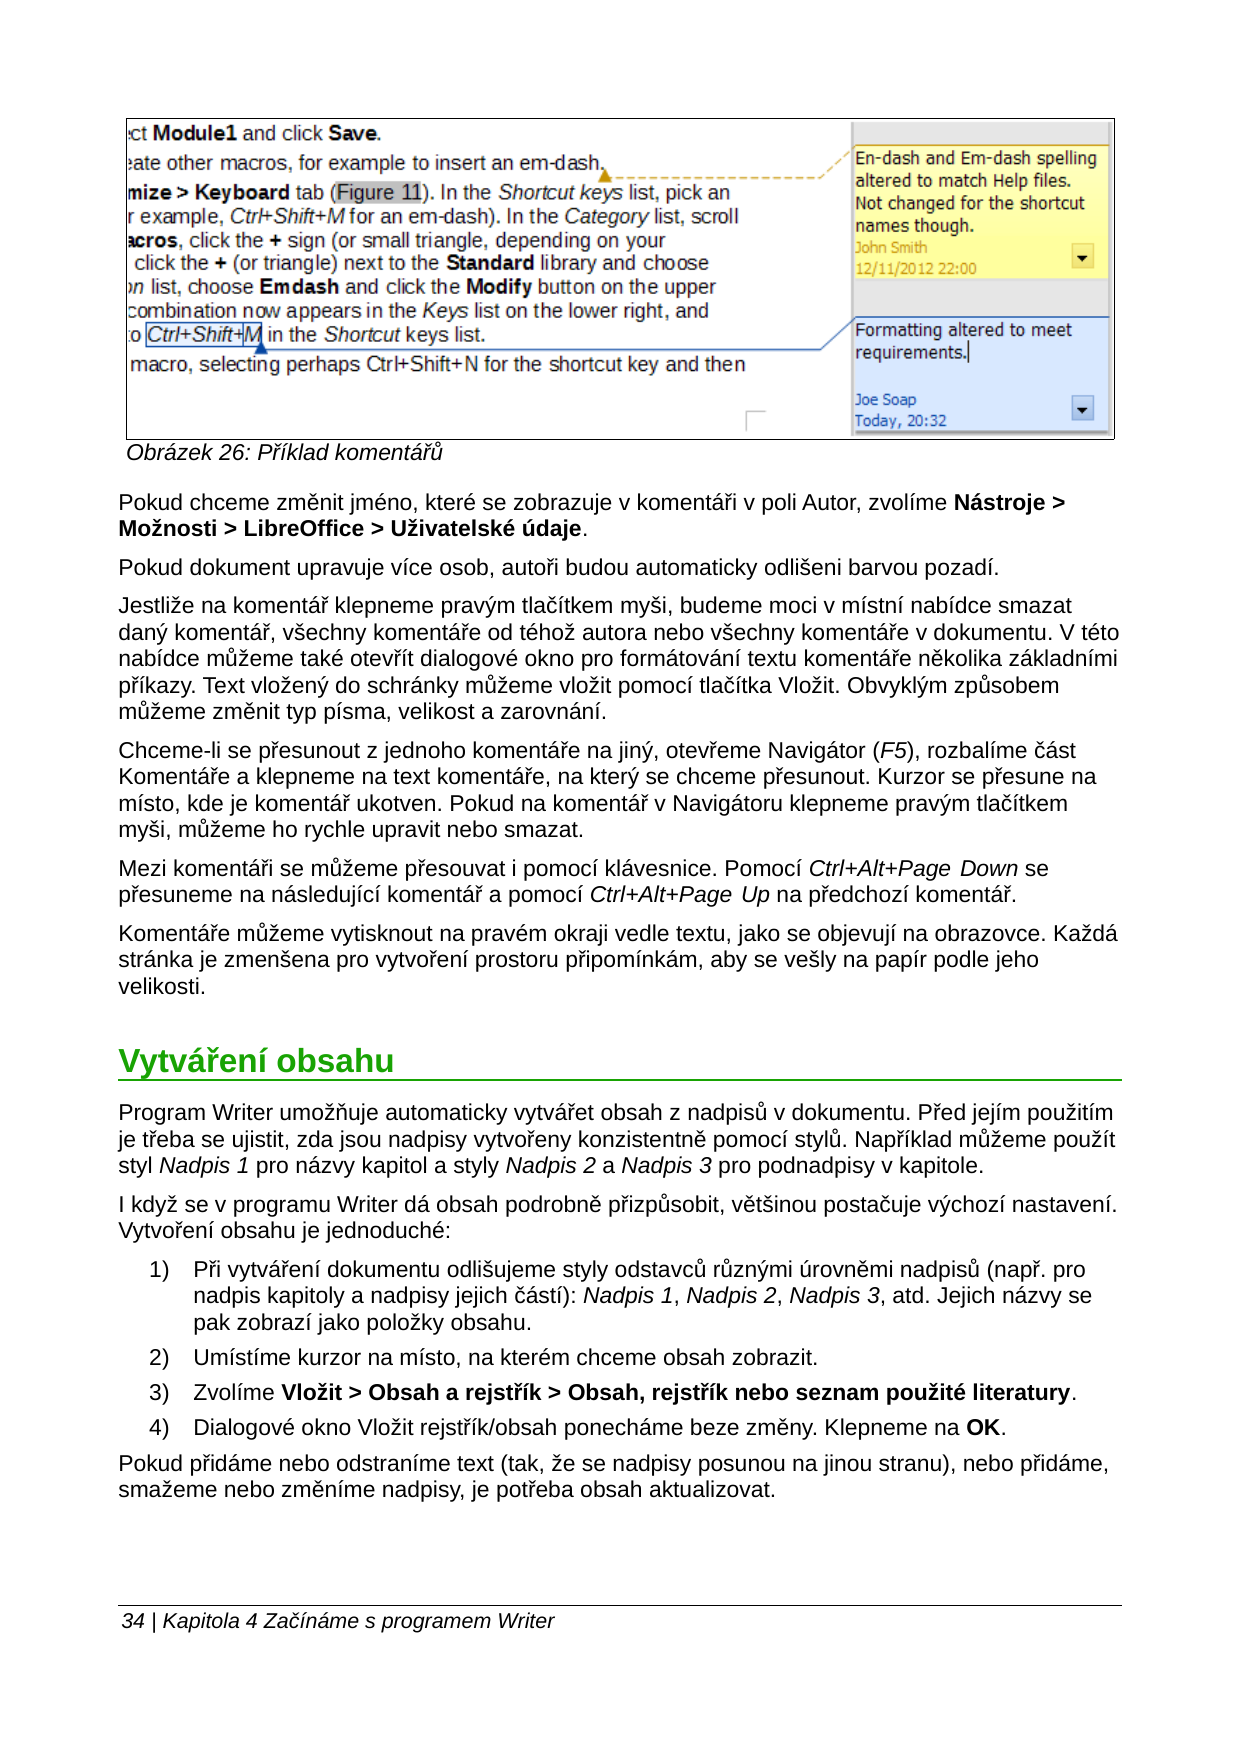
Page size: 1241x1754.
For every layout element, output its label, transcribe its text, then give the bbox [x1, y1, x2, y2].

list Dialogové okno Vložit rejstřík/obsah ponecháme beze změny. Klepneme na OK. [169, 1414, 1122, 1441]
picture [127, 119, 1114, 439]
text Komentáře můžeme vytisknout na pravém okraji vedle textu, jako se objevují na obrazovce. Každá stránka je zmenšena pro vytvoření prostoru připomínkám, aby se vešly na papír podle jeho velikosti. [118, 920, 1122, 999]
text Pokud dokument upravuje více osob, autoři budou automaticky odlišeni barvou pozadí. [118, 554, 1122, 580]
text Pokud přidáme nebo odstraníme text (tak, že se nadpisy posunou na jinou stranu), nebo přidáme, smažeme nebo změníme nadpisy, je potřeba obsah aktualizovat. [118, 1449, 1122, 1502]
subtitle Vytváření obsahu [118, 1041, 1122, 1079]
list Umístíme kurzor na místo, na kterém chceme obsah zobrazit. [169, 1344, 1122, 1370]
text Pokud chceme změnit jméno, které se zobrazuje v komentáři v poli Autor, zvolíme Nástroje > Možnosti > LibreOffice > Uživatelské údaje. [118, 488, 1122, 541]
text I když se v programu Writer dá obsah podrobně přizpůsobit, většinou postačuje výchozí nastavení. Vytvoření obsahu je jednoduché: [118, 1191, 1122, 1243]
text Chceme-li se přesunout z jednoho komentáře na jiný, otevřeme Navigátor (F5), rozbalíme část Komentáře a klepneme na text komentáře, na který se chceme přesunout. Kurzor se přesune na místo, kde je komentář ukotven. Pokud na komentář v Navigátoru klepneme pravým tlačítkem myši, můžeme ho rychle upravit nebo smazat. [118, 737, 1122, 842]
list Při vytváření dokumentu odlišujeme styly odstavců různými úrovněmi nadpisů (např. pro nadpis kapitoly a nadpisy jejich částí): Nadpis 1, Nadpis 2, Nadpis 3, atd. Jejich názvy se pak zobrazí jako položky obsahu. [169, 1256, 1122, 1335]
text Program Writer umožňuje automaticky vytvářet obsah z nadpisů v dokumentu. Před jejím použitím je třeba se ujistit, zda jsou nadpisy vytvořeny konzistentně pomocí stylů. Například můžeme použít styl Nadpis 1 pro názvy kapitol a styly Nadpis 2 a Nadpis 3 pro podnadpisy v kapitole. [118, 1099, 1122, 1178]
text Jestliže na komentář klepneme pravým tlačítkem myši, budeme moci v místní nabídce smazat daný komentář, všechny komentáře od téhož autora nebo všechny komentáře v dokumentu. V této nabídce můžeme také otevřít dialogové okno pro formátování textu komentáře několika základními příkazy. Text vložený do schránky můžeme vložit pomocí tlačítka Vložit. Obvyklým způsobem můžeme změnit typ písma, velikost a zarovnání. [118, 592, 1122, 724]
list Zvolíme Vložit > Obsah a rejstřík > Obsah, rejstřík nebo seznam použité literatury. [169, 1379, 1122, 1405]
text Obrázek 26: Příklad komentářů [126, 440, 1114, 466]
text Mezi komentáři se můžeme přesouvat i pomocí klávesnice. Pomocí Ctrl+Alt+Page Down se přesuneme na následující komentář a pomocí Ctrl+Alt+Page Up na předchozí komentář. [118, 855, 1122, 907]
